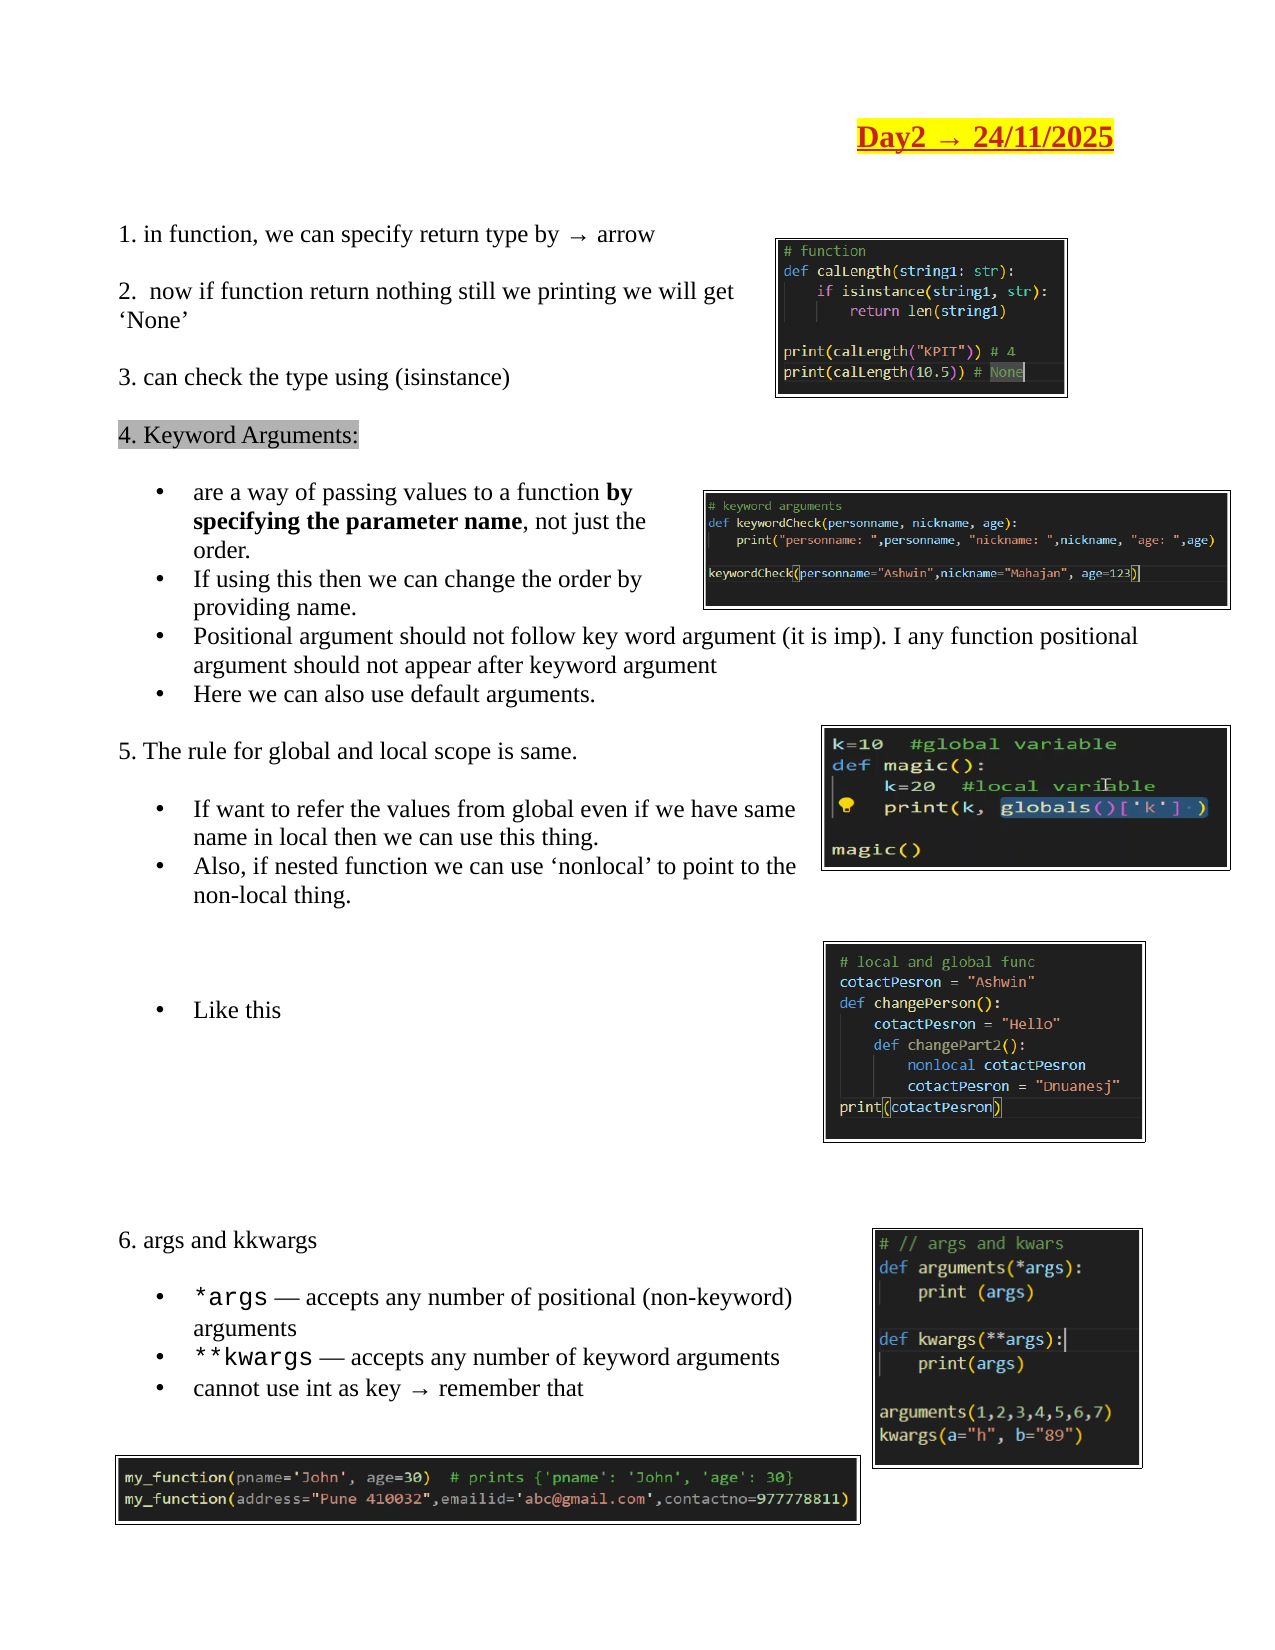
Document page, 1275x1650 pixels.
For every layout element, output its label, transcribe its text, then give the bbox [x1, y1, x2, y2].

picture [778, 240, 1065, 394]
list are a way of passing values to a function by specifying the parameter name, not just the order. [156, 477, 1157, 609]
text 2. now if function return nothing still we printing we will get ‘None’ [118, 276, 775, 334]
text [873, 1229, 1142, 1468]
list If want to refer the values from global even if we have same name in local then we can use this thing. [156, 794, 821, 851]
text 5. The rule for global and local scope is same. [118, 736, 821, 765]
picture [705, 493, 1228, 606]
text [1068, 276, 1157, 334]
list **kwargs — accepts any number of keyword arguments [156, 1342, 872, 1373]
text 1. in function, we can specify return type by → arrow [118, 219, 1157, 247]
text 3. can check the type using (isinstance) [118, 362, 775, 391]
text [776, 239, 1067, 397]
text 4. Keyword Arguments: [118, 420, 1157, 449]
list cannot use int as key → remember that [156, 1373, 872, 1402]
text 6. args and kkwargs [118, 1225, 1157, 1254]
list [116, 1456, 860, 1524]
list [1146, 995, 1157, 1024]
list *args — accepts any number of positional (non-keyword) arguments [156, 1282, 872, 1342]
list Positional argument should not follow key word argument (it is imp). I any function positional argument should not appear after keyword argument [156, 621, 1157, 679]
picture [825, 944, 1143, 1139]
text [1068, 362, 1157, 391]
list Also, if nested function we can use ‘nonlocal’ to point to the non-local thing. [156, 851, 1157, 909]
list If using this then we can change the order by providing name. [156, 564, 1157, 621]
list [704, 491, 1230, 609]
list Here we can also use default arguments. [156, 679, 1157, 707]
list Like this [156, 995, 822, 1024]
picture [875, 1230, 1140, 1465]
picture [118, 1458, 857, 1521]
text Day2 → 24/11/2025 [118, 118, 1157, 154]
picture [824, 728, 1227, 867]
